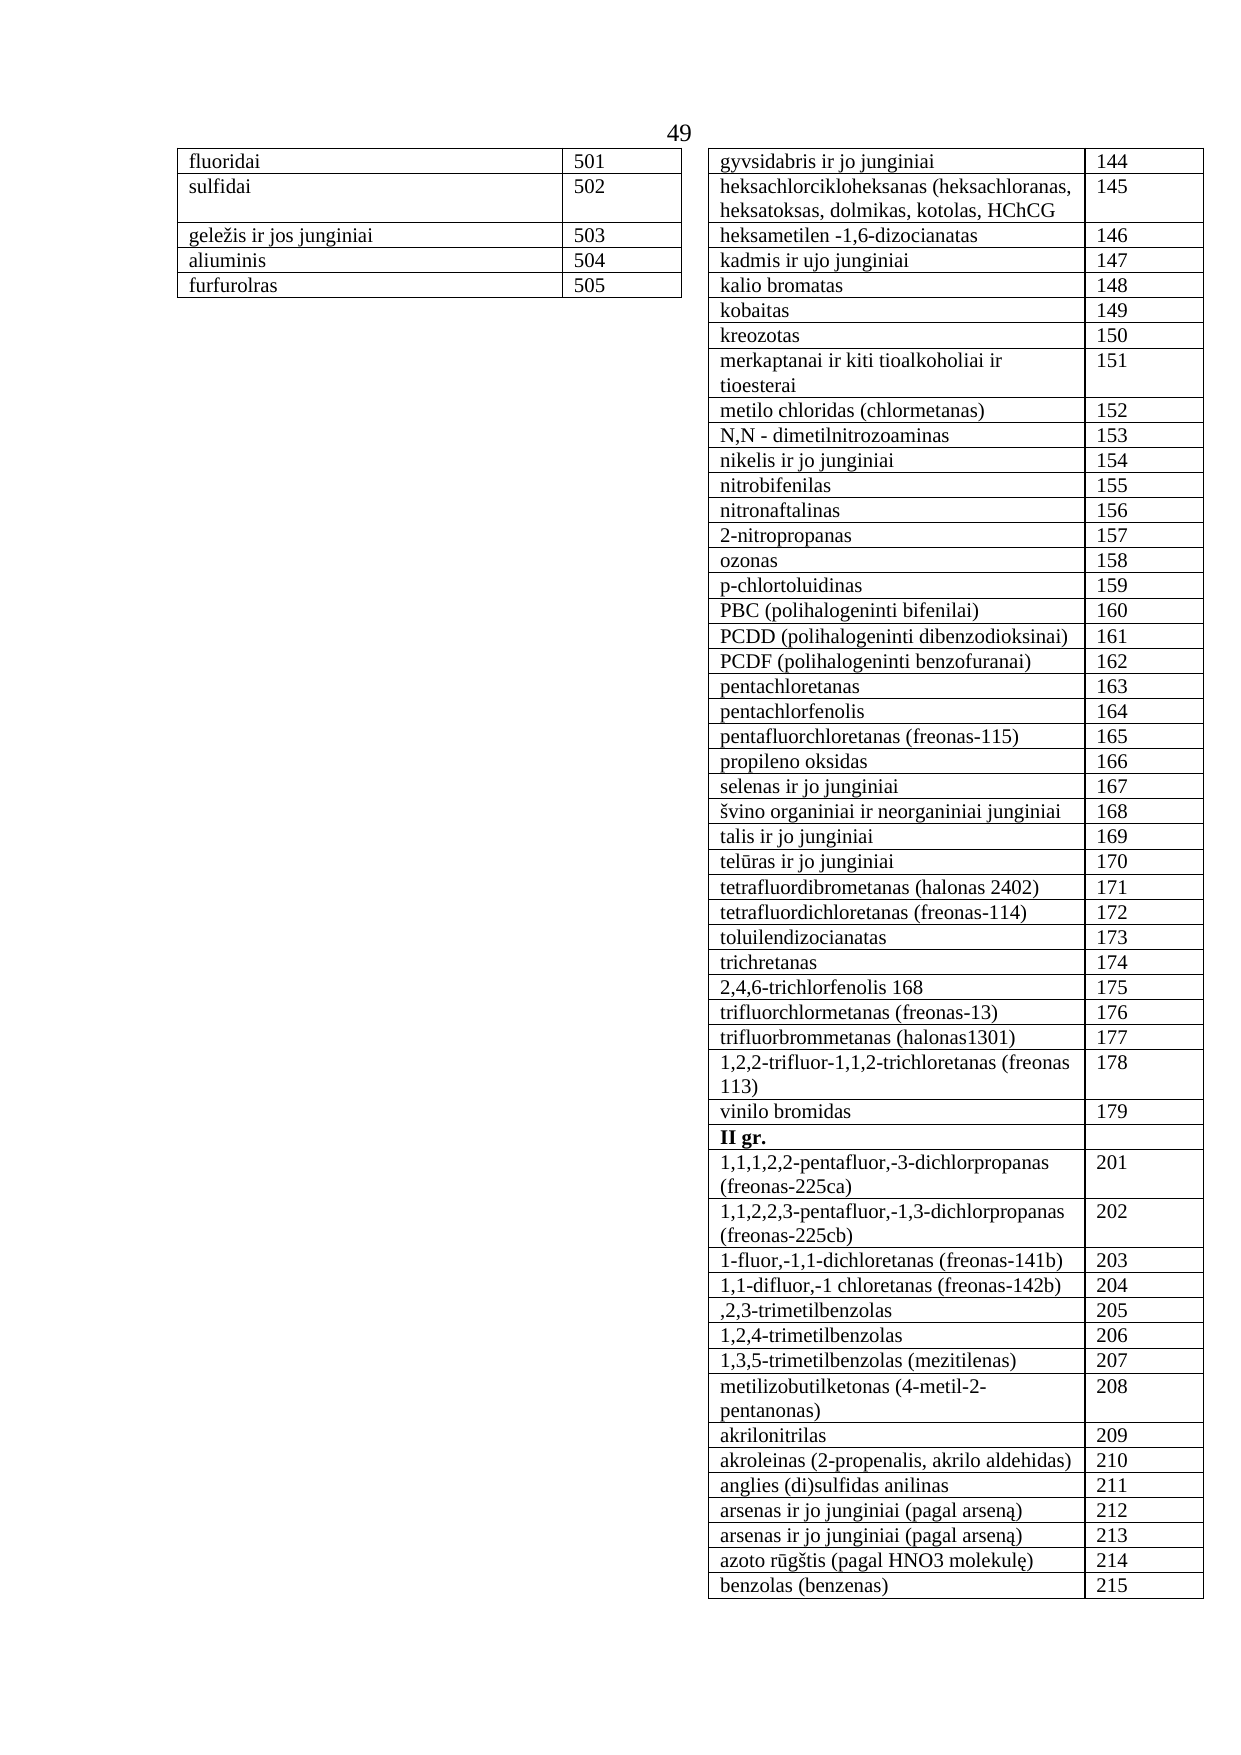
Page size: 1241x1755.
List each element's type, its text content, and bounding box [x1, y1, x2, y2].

table_cell sulfidai [178, 174, 562, 222]
table_cell [177, 1422, 562, 1447]
table_cell [681, 1272, 708, 1297]
table_cell [563, 298, 681, 322]
table_cell 214 [1086, 1548, 1203, 1572]
table_cell [563, 397, 681, 422]
table_cell [681, 874, 708, 899]
table_cell [177, 823, 562, 848]
table_cell 203 [1086, 1248, 1203, 1272]
table_cell trichretanas [709, 950, 1084, 974]
table_cell 165 [1086, 724, 1203, 748]
table_cell [681, 798, 708, 823]
table_cell [177, 1472, 562, 1497]
table_cell [563, 1124, 681, 1149]
table_cell [563, 447, 681, 472]
table_cell [681, 698, 708, 723]
table_cell [177, 547, 562, 572]
table_cell azoto rūgštis (pagal HNO3 molekulę) [709, 1548, 1084, 1572]
table_cell 1,2,2-trifluor-1,1,2-trichloretanas (freonas 113) [709, 1050, 1084, 1098]
table_cell 167 [1086, 774, 1203, 798]
table_cell [177, 1124, 562, 1149]
table_cell [563, 1322, 681, 1347]
table_cell [681, 547, 708, 572]
table_cell metilo chloridas (chlormetanas) [709, 398, 1084, 422]
table_cell akroleinas (2-propenalis, akrilo aldehidas) [709, 1448, 1084, 1472]
table_cell [563, 1522, 681, 1547]
table_cell tetrafluordibrometanas (halonas 2402) [709, 875, 1084, 899]
table_cell 202 [1086, 1199, 1203, 1247]
table_cell 144 [1086, 149, 1203, 173]
table_cell [177, 1149, 562, 1198]
table_cell [681, 1024, 708, 1049]
table_cell [563, 798, 681, 823]
table_cell 145 [1086, 174, 1203, 222]
table_cell 160 [1086, 599, 1203, 622]
table_cell [177, 849, 562, 873]
table_cell [563, 673, 681, 698]
table_cell 169 [1086, 824, 1203, 848]
table_cell nitrobifenilas [709, 473, 1084, 497]
table_cell [177, 723, 562, 748]
table_cell [563, 899, 681, 924]
table_cell [681, 598, 708, 622]
table_cell tetrafluordichloretanas (freonas-114) [709, 900, 1084, 924]
table_cell vinilo bromidas [709, 1100, 1084, 1123]
table_cell [563, 999, 681, 1024]
table_cell [681, 1297, 708, 1322]
table_cell [682, 222, 708, 247]
table_cell 212 [1086, 1498, 1203, 1522]
table_cell 148 [1086, 273, 1203, 297]
table_cell 158 [1086, 548, 1203, 572]
table_cell [177, 572, 562, 597]
table_cell [681, 949, 708, 974]
table_cell [177, 1297, 562, 1322]
table_cell [681, 1198, 708, 1247]
table_cell [177, 698, 562, 723]
table_cell 153 [1086, 423, 1203, 447]
table_cell [563, 1547, 681, 1572]
table_cell 215 [1086, 1573, 1203, 1597]
table_cell ,2,3-trimetilbenzolas [709, 1298, 1084, 1322]
table_cell [681, 1124, 708, 1149]
table_cell 1,2,4-trimetilbenzolas [709, 1323, 1084, 1347]
table_cell [563, 572, 681, 597]
table_cell [681, 1049, 708, 1098]
table_cell geležis ir jos junginiai [178, 223, 562, 247]
table_cell [681, 899, 708, 924]
table_cell [681, 422, 708, 447]
table_cell [177, 874, 562, 899]
table_cell [563, 623, 681, 648]
table_cell [681, 322, 708, 347]
table_cell 161 [1086, 624, 1203, 648]
table_cell 179 [1086, 1100, 1203, 1123]
table_cell heksametilen -1,6-dizocianatas [709, 223, 1084, 247]
table_cell 150 [1086, 323, 1203, 347]
table_cell [681, 297, 708, 322]
table_cell [563, 949, 681, 974]
table_cell [563, 1472, 681, 1497]
table_cell [177, 397, 562, 422]
table_cell metilizobutilketonas (4-metil-2-pentanonas) [709, 1374, 1084, 1422]
table_cell [563, 1497, 681, 1522]
table_cell [177, 974, 562, 999]
table_cell [563, 773, 681, 798]
table_cell 213 [1086, 1523, 1203, 1547]
table_cell 503 [563, 223, 681, 247]
table_cell [563, 1149, 681, 1198]
table_cell kobaitas [709, 298, 1084, 322]
table_cell [681, 823, 708, 848]
table_cell 159 [1086, 573, 1203, 597]
table_cell akrilonitrilas [709, 1423, 1084, 1447]
table_cell [177, 623, 562, 648]
table_cell [177, 1322, 562, 1347]
table_cell [681, 1322, 708, 1347]
table_cell 1,1-difluor,-1 chloretanas (freonas-142b) [709, 1273, 1084, 1297]
table_cell [177, 673, 562, 698]
table_cell 1,1,1,2,2-pentafluor,-3-dichlorpropanas (freonas-225ca) [709, 1150, 1084, 1198]
table_cell [563, 1447, 681, 1472]
table_cell nikelis ir jo junginiai [709, 448, 1084, 472]
table_cell 170 [1086, 850, 1203, 873]
table_cell [177, 924, 562, 949]
table_cell PCDF (polihalogeninti benzofuranai) [709, 649, 1084, 673]
table_cell 156 [1086, 498, 1203, 522]
table_cell [681, 1572, 708, 1597]
table_cell [1086, 1125, 1203, 1149]
table_cell [177, 899, 562, 924]
table_cell [177, 1497, 562, 1522]
table_cell [177, 472, 562, 497]
table_cell [177, 773, 562, 798]
table_cell 205 [1086, 1298, 1203, 1322]
table_cell [563, 1373, 681, 1422]
table_cell [563, 497, 681, 522]
table_cell 210 [1086, 1448, 1203, 1472]
table_cell [681, 447, 708, 472]
table_cell pentafluorchloretanas (freonas-115) [709, 724, 1084, 748]
table_cell [681, 648, 708, 673]
table_cell [681, 1497, 708, 1522]
table_cell trifluorbrommetanas (halonas1301) [709, 1025, 1084, 1049]
table_cell [681, 1149, 708, 1198]
table_cell II gr. [709, 1125, 1084, 1149]
table_cell telūras ir jo junginiai [709, 850, 1084, 873]
table_cell benzolas (benzenas) [709, 1573, 1084, 1597]
table_cell 177 [1086, 1025, 1203, 1049]
table_cell furfurolras [178, 273, 562, 297]
table_cell [563, 874, 681, 899]
table_cell 204 [1086, 1273, 1203, 1297]
table_cell arsenas ir jo junginiai (pagal arseną) [709, 1498, 1084, 1522]
table_cell kadmis ir ujo junginiai [709, 248, 1084, 272]
table_cell [681, 1373, 708, 1422]
table_cell 173 [1086, 925, 1203, 949]
table_cell [681, 673, 708, 698]
table_cell [681, 1099, 708, 1123]
table_cell [563, 348, 681, 397]
table_cell [177, 748, 562, 773]
table_cell [563, 1049, 681, 1098]
table_cell [563, 723, 681, 748]
table_cell fluoridai [178, 149, 562, 173]
table_cell [563, 322, 681, 347]
table_cell 178 [1086, 1050, 1203, 1098]
table_cell [563, 1024, 681, 1049]
table_cell gyvsidabris ir jo junginiai [709, 149, 1084, 173]
table_cell [177, 1024, 562, 1049]
table_cell [563, 1198, 681, 1247]
table_cell 175 [1086, 975, 1203, 999]
table_cell [681, 1447, 708, 1472]
table_cell 174 [1086, 950, 1203, 974]
table_cell [563, 547, 681, 572]
table_cell 162 [1086, 649, 1203, 673]
table_cell [563, 598, 681, 622]
table_cell [177, 497, 562, 522]
table_cell [563, 1572, 681, 1597]
table_cell 504 [563, 248, 681, 272]
table_cell 201 [1086, 1150, 1203, 1198]
table_cell 151 [1086, 349, 1203, 397]
table_cell [563, 748, 681, 773]
table_cell 154 [1086, 448, 1203, 472]
table_cell 501 [563, 149, 681, 173]
table_cell 2,4,6-trichlorfenolis 168 [709, 975, 1084, 999]
table_cell [681, 1547, 708, 1572]
table_cell [177, 798, 562, 823]
table_cell [177, 999, 562, 1024]
table_cell [177, 1572, 562, 1597]
table_cell [177, 322, 562, 347]
table_cell švino organiniai ir neorganiniai junginiai [709, 799, 1084, 823]
table_cell 163 [1086, 674, 1203, 698]
table_cell anglies (di)sulfidas anilinas [709, 1473, 1084, 1497]
table_cell nitronaftalinas [709, 498, 1084, 522]
table_cell 206 [1086, 1323, 1203, 1347]
table_cell [563, 1272, 681, 1297]
table_cell aliuminis [178, 248, 562, 272]
table_cell [681, 572, 708, 597]
table_cell [563, 648, 681, 673]
table_cell [177, 1522, 562, 1547]
table_cell [563, 1099, 681, 1123]
table_cell 208 [1086, 1374, 1203, 1422]
table_cell [177, 1272, 562, 1297]
table_cell propileno oksidas [709, 749, 1084, 773]
table_cell kalio bromatas [709, 273, 1084, 297]
table_cell 505 [563, 273, 681, 297]
table_cell 152 [1086, 398, 1203, 422]
table_cell 1,3,5-trimetilbenzolas (mezitilenas) [709, 1349, 1084, 1372]
table_cell 172 [1086, 900, 1203, 924]
table_cell [563, 974, 681, 999]
table_cell 1-fluor,-1,1-dichloretanas (freonas-141b) [709, 1248, 1084, 1272]
table_cell [681, 974, 708, 999]
table_cell [681, 748, 708, 773]
table_cell 171 [1086, 875, 1203, 899]
table_cell [681, 924, 708, 949]
table_cell [563, 1348, 681, 1372]
table_cell [177, 1247, 562, 1272]
table_cell [681, 999, 708, 1024]
table_cell 157 [1086, 523, 1203, 547]
table_cell [177, 1547, 562, 1572]
table_cell [682, 148, 708, 173]
table_cell [177, 298, 562, 322]
table_cell [682, 247, 708, 272]
table_cell [563, 698, 681, 723]
table_cell [177, 648, 562, 673]
table_cell [681, 1522, 708, 1547]
table_cell [177, 1049, 562, 1098]
table_cell [681, 1472, 708, 1497]
table_cell [681, 472, 708, 497]
table_cell 164 [1086, 699, 1203, 723]
table_cell [563, 1247, 681, 1272]
table_cell [563, 823, 681, 848]
table_cell [563, 422, 681, 447]
table_cell [681, 348, 708, 397]
table_cell [681, 623, 708, 648]
table_cell 2-nitropropanas [709, 523, 1084, 547]
table_cell heksachlorcikloheksanas (heksachloranas, heksatoksas, dolmikas, kotolas, HChCG [709, 174, 1084, 222]
table_cell p-chlortoluidinas [709, 573, 1084, 597]
table_cell [681, 522, 708, 547]
table_cell [177, 1348, 562, 1372]
table_cell trifluorchlormetanas (freonas-13) [709, 1000, 1084, 1024]
table_cell PBC (polihalogeninti bifenilai) [709, 599, 1084, 622]
table_cell 176 [1086, 1000, 1203, 1024]
table_cell 502 [563, 174, 681, 222]
table_cell [177, 1198, 562, 1247]
table_cell 147 [1086, 248, 1203, 272]
table_cell [681, 849, 708, 873]
table_cell talis ir jo junginiai [709, 824, 1084, 848]
table_cell 166 [1086, 749, 1203, 773]
table_cell [177, 348, 562, 397]
table_cell [177, 1373, 562, 1422]
table_cell [681, 1348, 708, 1372]
table_cell 209 [1086, 1423, 1203, 1447]
table_cell [177, 1099, 562, 1123]
table_cell [681, 397, 708, 422]
table_cell ozonas [709, 548, 1084, 572]
table_cell [681, 1422, 708, 1447]
table_cell [563, 472, 681, 497]
table_cell 149 [1086, 298, 1203, 322]
table_cell [682, 173, 708, 222]
table_cell [177, 598, 562, 622]
table_cell [563, 924, 681, 949]
table_cell merkaptanai ir kiti tioalkoholiai ir tioesterai [709, 349, 1084, 397]
table_cell [177, 1447, 562, 1472]
table_cell [681, 773, 708, 798]
table_cell [177, 447, 562, 472]
table_cell toluilendizocianatas [709, 925, 1084, 949]
table_cell kreozotas [709, 323, 1084, 347]
table_cell pentachlorfenolis [709, 699, 1084, 723]
table_cell [563, 522, 681, 547]
table_cell arsenas ir jo junginiai (pagal arseną) [709, 1523, 1084, 1547]
table_cell [177, 949, 562, 974]
table_cell 211 [1086, 1473, 1203, 1497]
table_cell [681, 497, 708, 522]
table_cell selenas ir jo junginiai [709, 774, 1084, 798]
table_cell pentachloretanas [709, 674, 1084, 698]
table_cell 207 [1086, 1349, 1203, 1372]
table_cell [682, 272, 708, 297]
table_cell [563, 849, 681, 873]
table_cell [177, 522, 562, 547]
table_cell PCDD (polihalogeninti dibenzodioksinai) [709, 624, 1084, 648]
table_cell [177, 422, 562, 447]
table_cell 168 [1086, 799, 1203, 823]
table_cell [681, 1247, 708, 1272]
table_cell [681, 723, 708, 748]
table_cell 146 [1086, 223, 1203, 247]
table_cell 1,1,2,2,3-pentafluor,-1,3-dichlorpropanas (freonas-225cb) [709, 1199, 1084, 1247]
table_cell N,N - dimetilnitrozoaminas [709, 423, 1084, 447]
table_cell [563, 1422, 681, 1447]
table_cell 155 [1086, 473, 1203, 497]
table_cell [563, 1297, 681, 1322]
